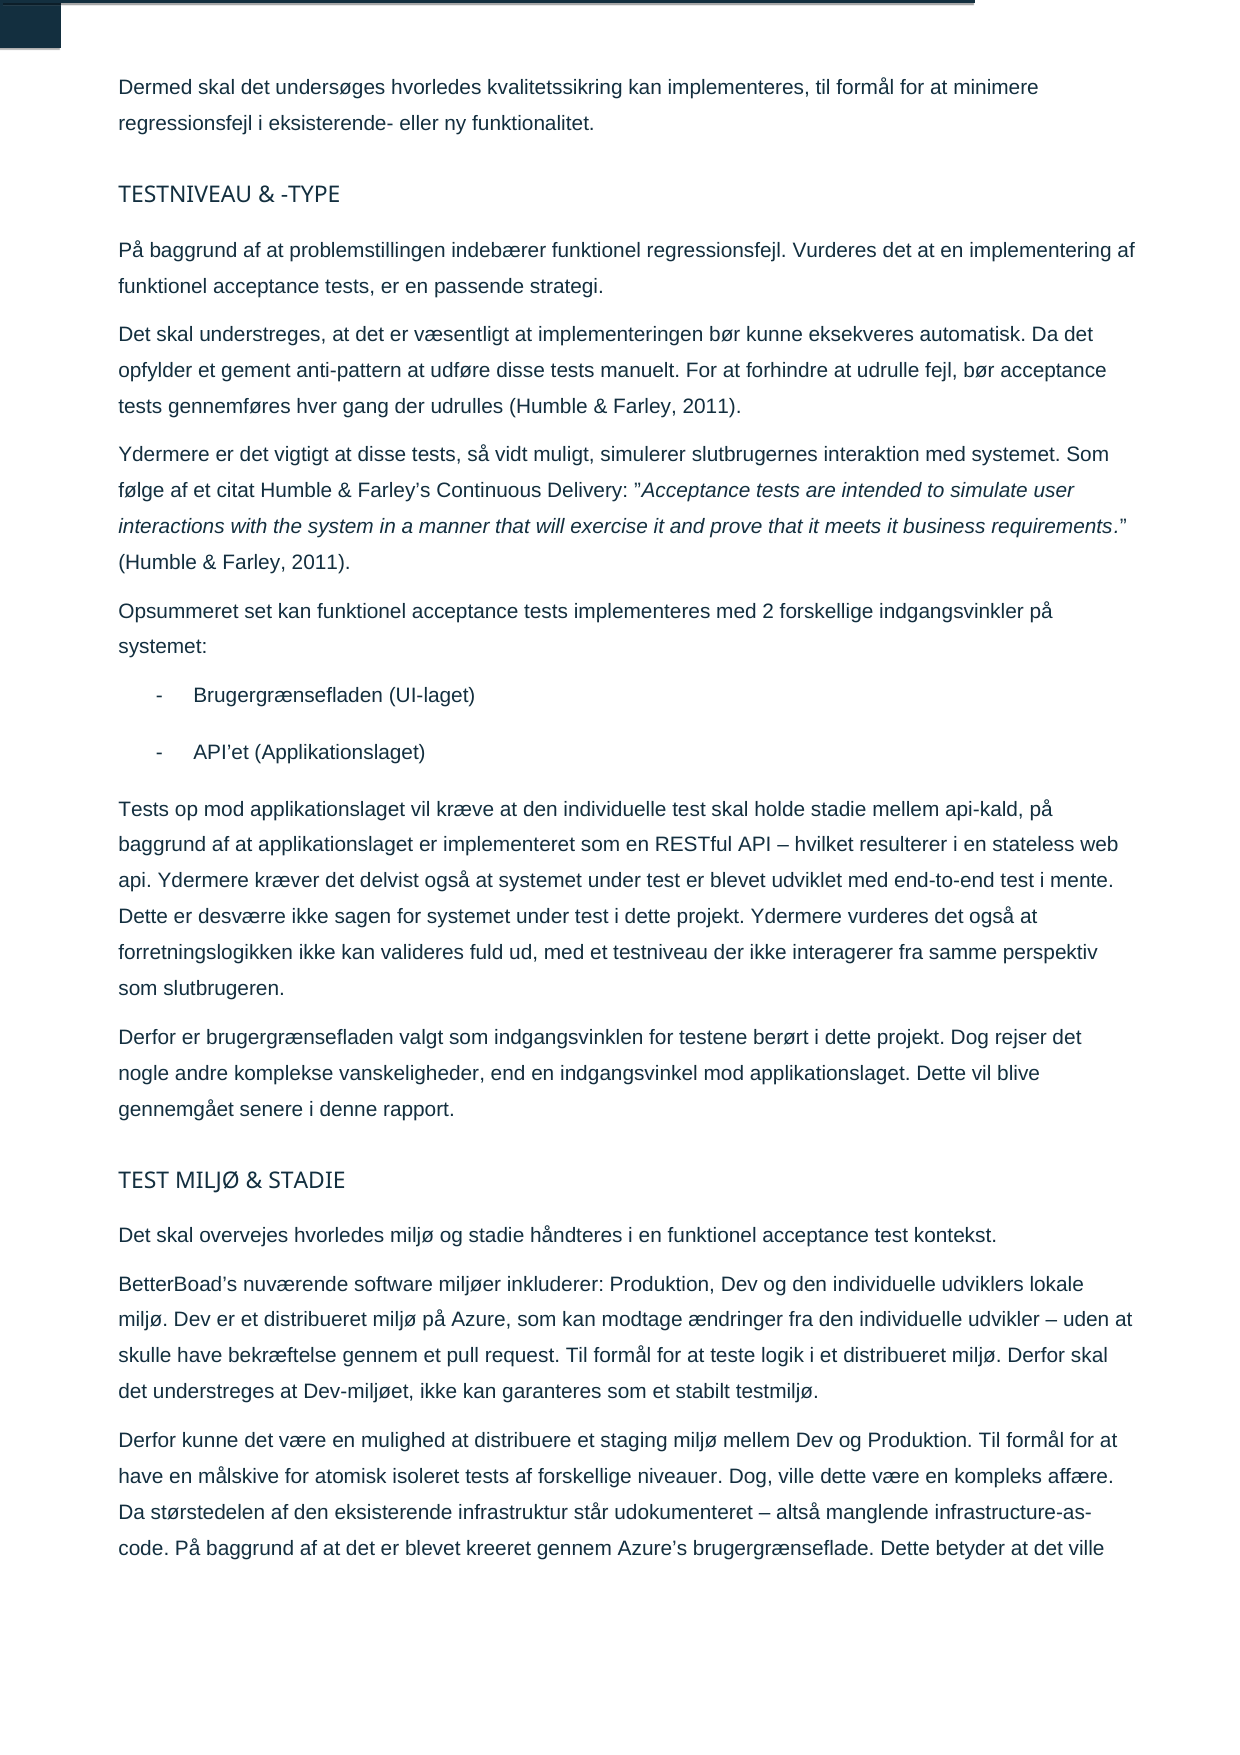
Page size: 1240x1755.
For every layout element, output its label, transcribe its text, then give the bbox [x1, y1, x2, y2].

text Tests op mod applikationslaget vil kræve at den individuelle test skal holde stadie mellem api-kald, på baggrund af at applikationslaget er implementeret som en RESTful API – hvilket resulterer i en stateless web api. Ydermere kræver det delvist også at systemet under test er blevet udviklet med end-to-end test i mente. Dette er desværre ikke sagen for systemet under test i dette projekt. Ydermere vurderes det også at forretningslogikken ikke kan valideres fuld ud, med et testniveau der ikke interagerer fra samme perspektiv som slutbrugeren. [118, 796, 1137, 1000]
list Brugergrænsefladen (UI-laget) [156, 683, 1137, 707]
subtitle Testniveau & -Type [118, 178, 1137, 209]
text BetterBoad’s nuværende software miljøer inkluderer: Produktion, Dev og den individuelle udviklers lokale miljø. Dev er et distribueret miljø på Azure, som kan modtage ændringer fra den individuelle udvikler – uden at skulle have bekræftelse gennem et pull request. Til formål for at teste logik i et distribueret miljø. Derfor skal det understreges at Dev-miljøet, ikke kan garanteres som et stabilt testmiljø. [118, 1271, 1137, 1403]
text Derfor kunne det være en mulighed at distribuere et staging miljø mellem Dev og Produktion. Til formål for at have en målskive for atomisk isoleret tests af forskellige niveauer. Dog, ville dette være en kompleks affære. Da størstedelen af den eksisterende infrastruktur står udokumenteret – altså manglende infrastructure-as-code. På baggrund af at det er blevet kreeret gennem Azure’s brugergrænseflade. Dette betyder at det ville [118, 1428, 1137, 1559]
text Det skal understreges, at det er væsentligt at implementeringen bør kunne eksekveres automatisk. Da det opfylder et gement anti-pattern at udføre disse tests manuelt. For at forhindre at udrulle fejl, bør acceptance tests gennemføres hver gang der udrulles (Humble & Farley, 2011). [118, 322, 1137, 418]
text Dermed skal det undersøges hvorledes kvalitetssikring kan implementeres, til formål for at minimere regressionsfejl i eksisterende- eller ny funktionalitet. [118, 75, 1137, 135]
list API’et (Applikationslaget) [156, 739, 1137, 763]
text Opsummeret set kan funktionel acceptance tests implementeres med 2 forskellige indgangsvinkler på systemet: [118, 598, 1137, 658]
text Ydermere er det vigtigt at disse tests, så vidt muligt, simulerer slutbrugernes interaktion med systemet. Som følge af et citat Humble & Farley’s Continuous Delivery: ”Acceptance tests are intended to simulate user interactions with the system in a manner that will exercise it and prove that it meets it business requirements.” (Humble & Farley, 2011). [118, 442, 1137, 574]
text På baggrund af at problemstillingen indebærer funktionel regressionsfejl. Vurderes det at en implementering af funktionel acceptance tests, er en passende strategi. [118, 237, 1137, 297]
text Derfor er brugergrænsefladen valgt som indgangsvinklen for testene berørt i dette projekt. Dog rejser det nogle andre komplekse vanskeligheder, end en indgangsvinkel mod applikationslaget. Dette vil blive gennemgået senere i denne rapport. [118, 1024, 1137, 1120]
subtitle Test Miljø & Stadie [118, 1163, 1137, 1195]
text Det skal overvejes hvorledes miljø og stadie håndteres i en funktionel acceptance test kontekst. [118, 1223, 1137, 1247]
